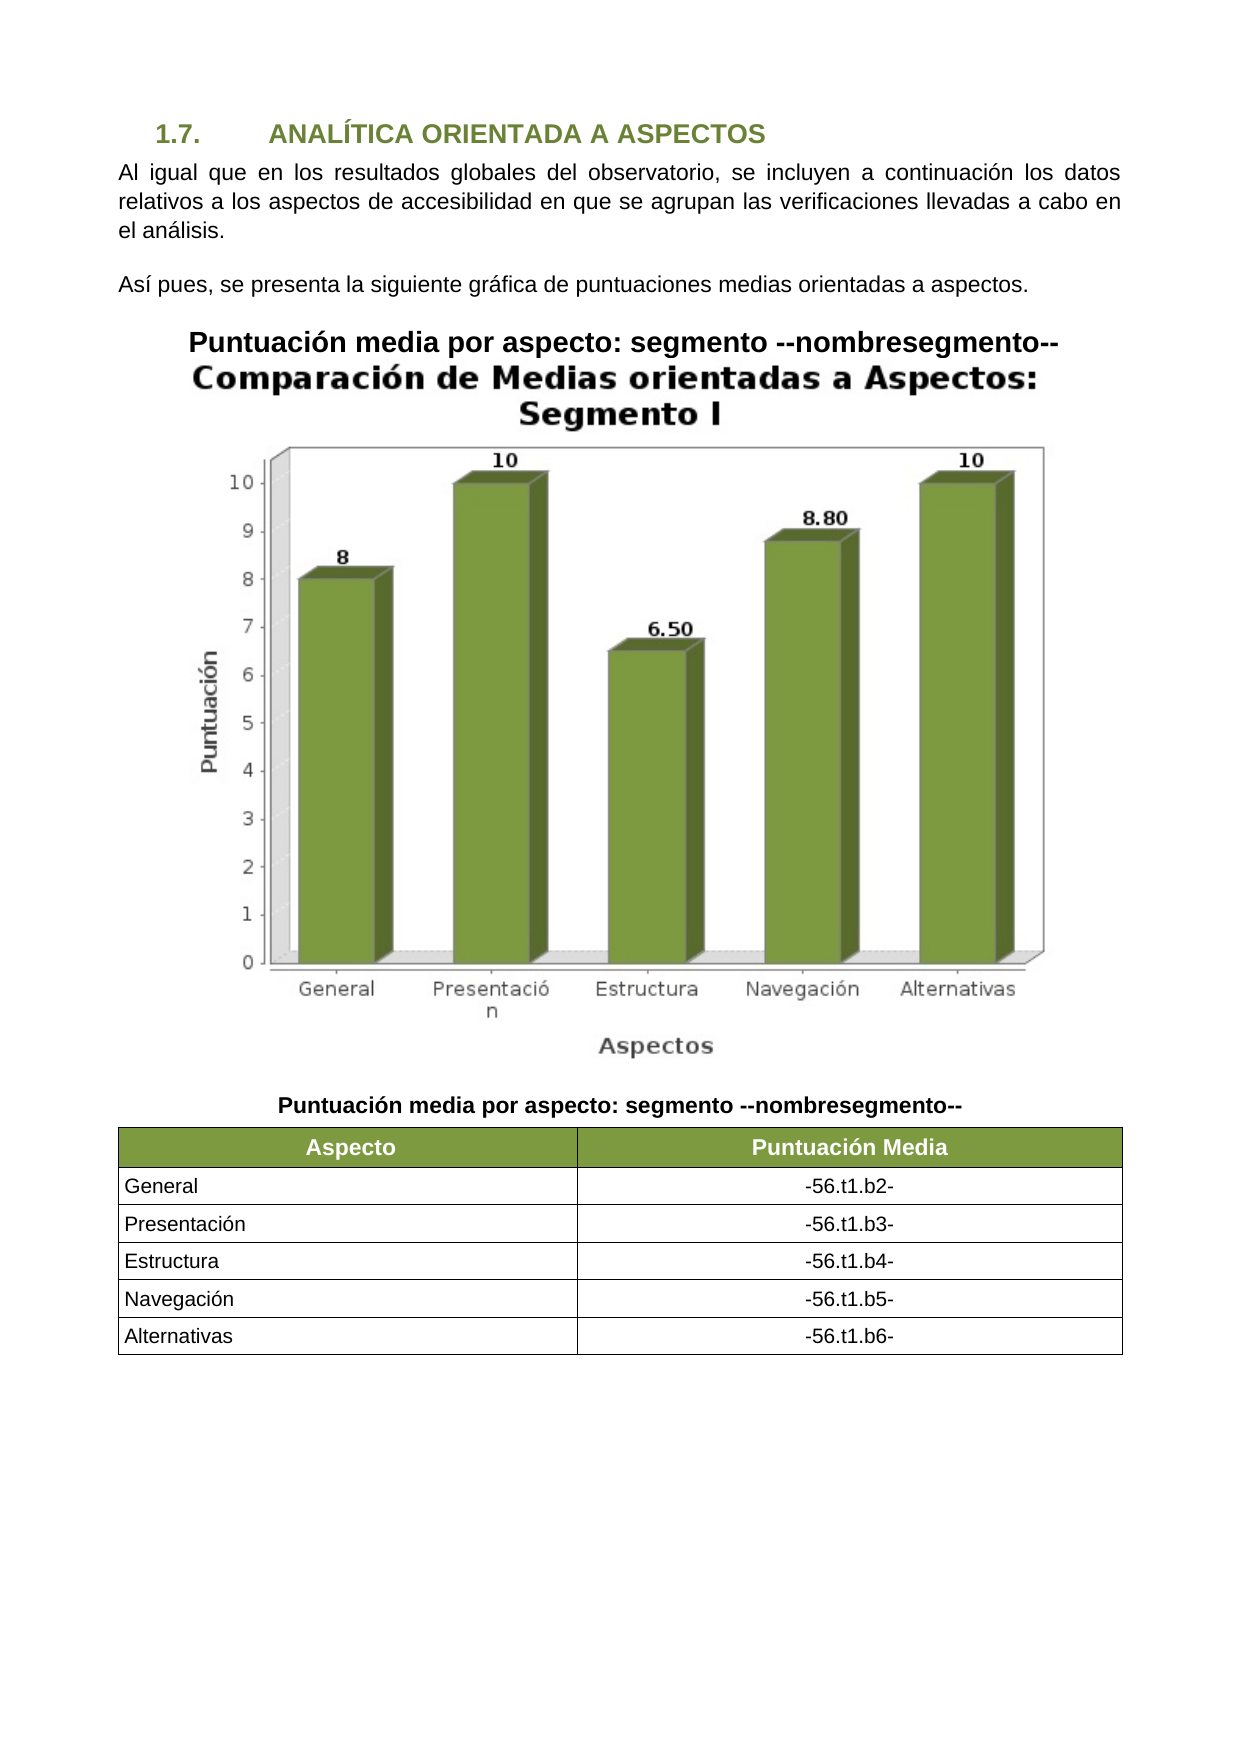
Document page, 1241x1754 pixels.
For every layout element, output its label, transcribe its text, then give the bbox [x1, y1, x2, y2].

table_header Aspecto [119, 1128, 577, 1167]
table_cell -56.t1.b4- [578, 1243, 1122, 1279]
table_cell General [119, 1168, 577, 1204]
table_cell -56.t1.b6- [578, 1318, 1122, 1354]
table_cell Presentación [119, 1205, 577, 1242]
table_cell Estructura [119, 1243, 577, 1279]
text Puntuación media por aspecto: segmento --nombresegmento-- [118, 1092, 1122, 1119]
text Al igual que en los resultados globales del observatorio, se incluyen a continuación los datos relativos a los aspectos de accesibilidad en que se agrupan las verificaciones llevadas a cabo en el análisis. [118, 159, 1122, 243]
table_cell -56.t1.b3- [578, 1205, 1122, 1242]
text Así pues, se presenta la siguiente gráfica de puntuaciones medias orientadas a aspectos. [118, 271, 1122, 297]
table_cell Alternativas [119, 1318, 577, 1354]
subtitle Analítica orientada a aspectos [148, 118, 1122, 149]
picture [178, 358, 1062, 1068]
table_cell Navegación [119, 1280, 577, 1317]
text Puntuación media por aspecto: segmento --nombresegmento-- [118, 324, 1122, 358]
table_cell -56.t1.b5- [578, 1280, 1122, 1317]
table_header Puntuación Media [578, 1128, 1122, 1167]
table_cell -56.t1.b2- [578, 1168, 1122, 1204]
